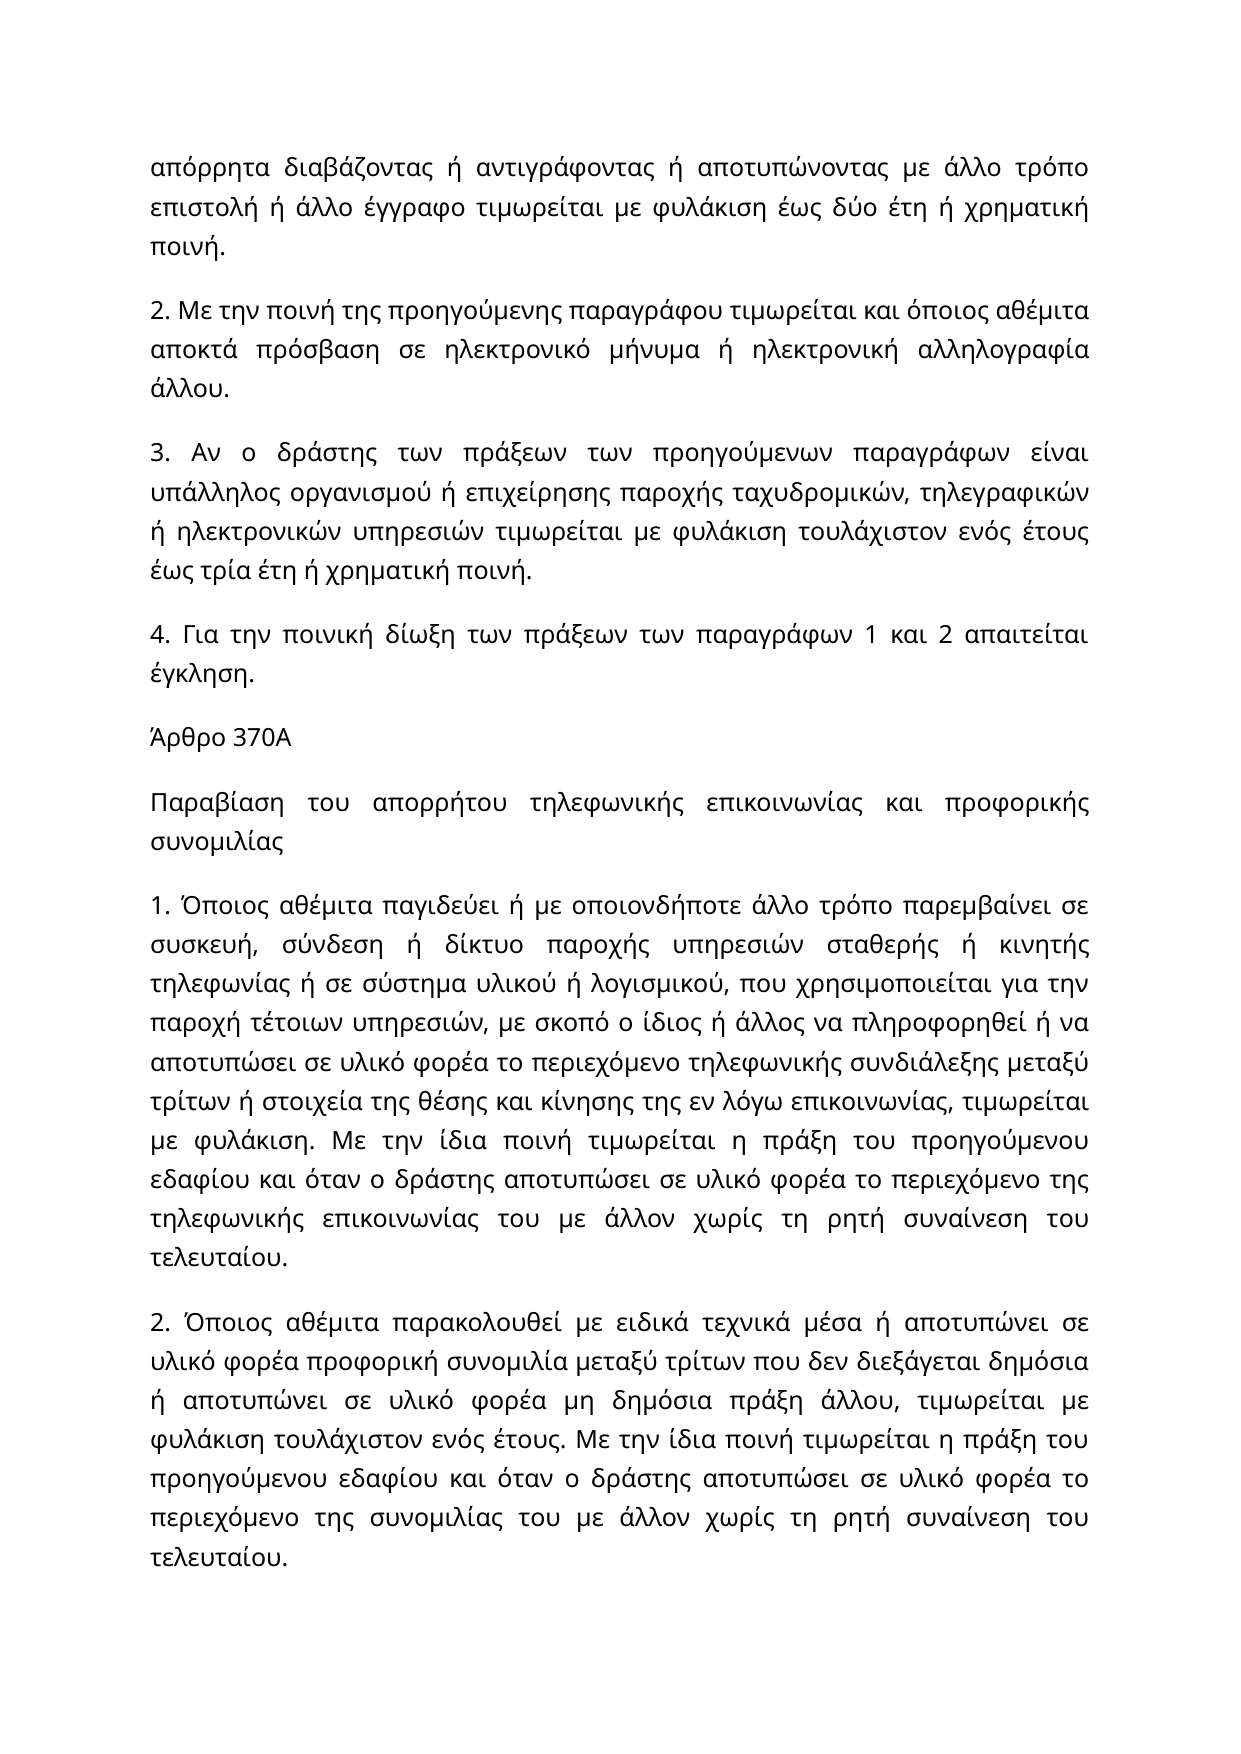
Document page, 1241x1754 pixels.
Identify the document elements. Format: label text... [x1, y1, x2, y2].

text Άρθρο 370Α [150, 720, 1090, 754]
text 4. Για την ποινική δίωξη των πράξεων των παραγράφων 1 και 2 απαιτείται έγκληση. [150, 617, 1090, 690]
text 1. Όποιος αθέμιτα παγιδεύει ή με οποιονδήποτε άλλο τρόπο παρεμβαίνει σε συσκευή, σύνδεση ή δίκτυο παροχής υπηρεσιών σταθερής ή κινητής τηλεφωνίας ή σε σύστημα υλικού ή λογισμικού, που χρησιμοποιείται για την παροχή τέτοιων υπηρεσιών, με σκοπό ο ίδιος ή άλλος να πληροφορηθεί ή να αποτυπώσει σε υλικό φορέα το περιεχόμενο τηλεφωνικής συνδιάλεξης μεταξύ τρίτων ή στοιχεία της θέσης και κίνησης της εν λόγω επικοινωνίας, τιμωρείται με φυλάκιση. Με την ίδια ποινή τιμωρείται η πράξη του προηγούμενου εδαφίου και όταν ο δράστης αποτυπώσει σε υλικό φορέα το περιεχόμενο της τηλεφωνικής επικοινωνίας του με άλλον χωρίς τη ρητή συναίνεση του τελευταίου. [150, 887, 1090, 1274]
text 2. Όποιος αθέμιτα παρακολουθεί με ειδικά τεχνικά μέσα ή αποτυπώνει σε υλικό φορέα προφορική συνομιλία μεταξύ τρίτων που δεν διεξάγεται δημόσια ή αποτυπώνει σε υλικό φορέα μη δημόσια πράξη άλλου, τιμωρείται με φυλάκιση τουλάχιστον ενός έτους. Με την ίδια ποινή τιμωρείται η πράξη του προηγούμενου εδαφίου και όταν ο δράστης αποτυπώσει σε υλικό φορέα το περιεχόμενο της συνομιλίας του με άλλον χωρίς τη ρητή συναίνεση του τελευταίου. [150, 1304, 1090, 1573]
text 3. Αν ο δράστης των πράξεων των προηγούμενων παραγράφων είναι υπάλληλος οργανισμού ή επιχείρησης παροχής ταχυδρομικών, τηλεγραφικών ή ηλεκτρονικών υπηρεσιών τιμωρείται με φυλάκιση τουλάχιστον ενός έτους έως τρία έτη ή χρηματική ποινή. [150, 435, 1090, 587]
text Παραβίαση του απορρήτου τηλεφωνικής επικοινωνίας και προφορικής συνομιλίας [150, 784, 1090, 857]
text 2. Με την ποινή της προηγούμενης παραγράφου τιμωρείται και όποιος αθέμιτα αποκτά πρόσβαση σε ηλεκτρονικό μήνυμα ή ηλεκτρονική αλληλογραφία άλλου. [150, 292, 1090, 405]
text απόρρητα διαβάζοντας ή αντιγράφοντας ή αποτυπώνοντας με άλλο τρόπο επιστολή ή άλλο έγγραφο τιμωρείται με φυλάκιση έως δύο έτη ή χρηματική ποινή. [150, 150, 1090, 262]
